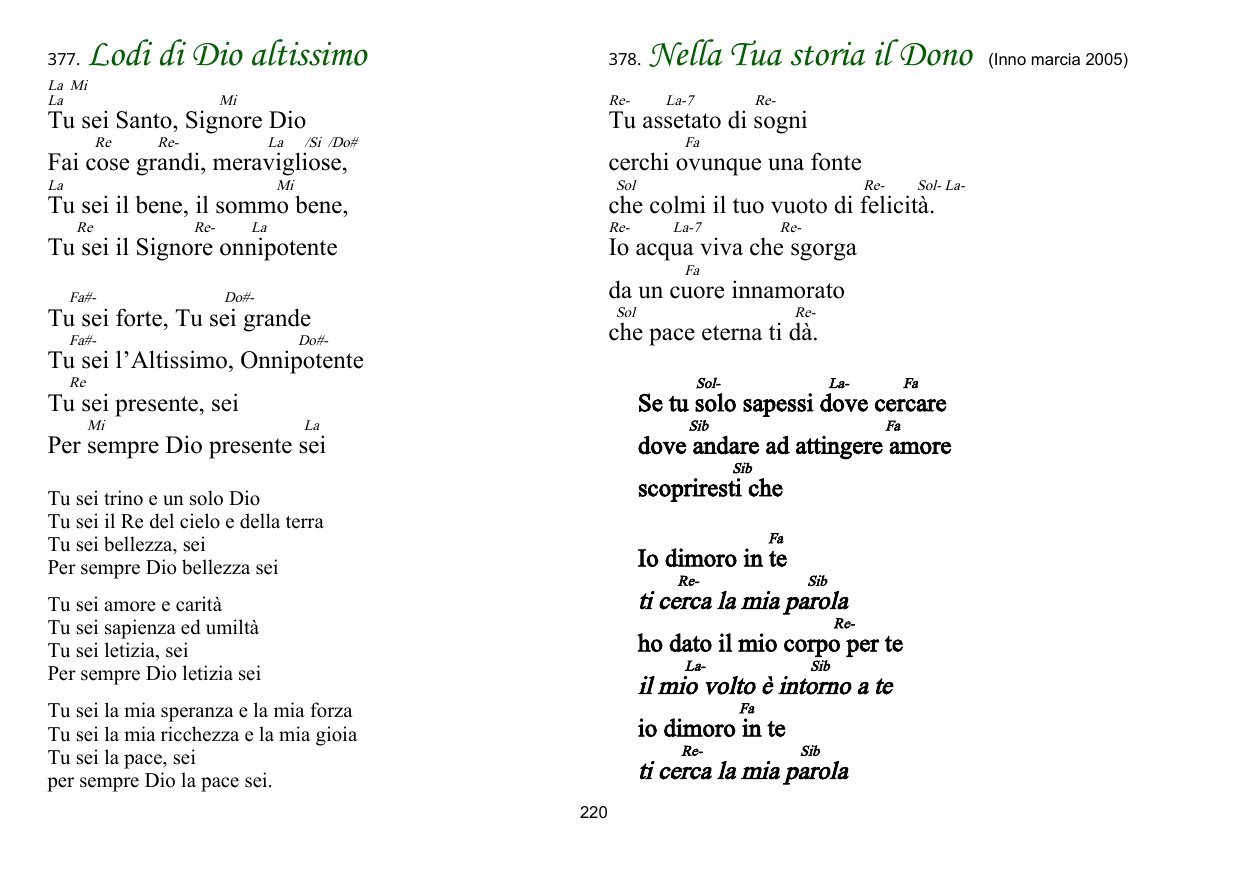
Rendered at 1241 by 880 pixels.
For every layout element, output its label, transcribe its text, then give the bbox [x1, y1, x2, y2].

text Re- La-7 Re- [608, 219, 1140, 233]
text scopriresti che [638, 474, 1140, 501]
text Tu sei il Re del cielo e della terra [47, 510, 579, 533]
text Fa [638, 699, 1140, 714]
text cerchi ovunque una fonte [608, 148, 1140, 176]
text Tu sei la mia speranza e la mia forza [47, 699, 579, 722]
text Per sempre Dio letizia sei [47, 662, 579, 685]
text Tu sei l’Altissimo, Onnipotente [47, 346, 579, 374]
text che colmi il tuo vuoto di felicità. [608, 191, 1140, 219]
text La- Sib [638, 657, 1140, 671]
text Re Re- La /Si /Do# [47, 134, 579, 148]
text 378. Nella Tua storia il Dono (Inno marcia 2005) [608, 35, 1140, 76]
text Re Re- La [47, 219, 579, 233]
text Sib Fa [638, 416, 1140, 431]
text Re [47, 374, 579, 389]
text Tu sei Santo, Signore Dio [47, 106, 579, 134]
text Fa#- Do#- [47, 331, 579, 346]
text Sol Re- Sol- La- [608, 176, 1140, 191]
text Tu sei sapienza ed umiltà [47, 616, 579, 639]
text La Mi [47, 176, 579, 191]
text Tu sei il bene, il sommo bene, [47, 191, 579, 219]
text Fa [608, 261, 1140, 276]
text Sol Re- [608, 304, 1140, 318]
text La Mi [47, 91, 579, 106]
text dove andare ad attingere amore [638, 431, 1140, 459]
text Tu sei la pace, sei [47, 746, 579, 769]
text ti cerca la mia parola [638, 756, 1140, 784]
text Re- Sib [638, 572, 1140, 586]
text Per sempre Dio presente sei [47, 431, 579, 459]
text Fa#- Do#- [47, 289, 579, 304]
text Tu sei letizia, sei [47, 639, 579, 662]
text Tu sei presente, sei [47, 389, 579, 416]
text Tu sei bellezza, sei [47, 533, 579, 556]
text Re- [638, 614, 1140, 629]
text Tu sei il Signore onnipotente [47, 233, 579, 261]
text per sempre Dio la pace sei. [47, 769, 579, 792]
text Re- Sib [638, 742, 1140, 756]
text Sol- La- Fa [638, 374, 1140, 389]
text Tu sei forte, Tu sei grande [47, 304, 579, 331]
text Fai cose grandi, meravigliose, [47, 148, 579, 176]
text Fa [608, 134, 1140, 148]
text Tu sei amore e carità [47, 593, 579, 616]
text La Mi [47, 76, 579, 91]
text Tu sei la mia ricchezza e la mia gioia [47, 722, 579, 746]
text Fa [638, 529, 1140, 544]
text io dimoro in te [638, 714, 1140, 742]
text 377. Lodi di Dio altissimo [47, 35, 579, 76]
text che pace eterna ti dà. [608, 318, 1140, 346]
text Sib [638, 459, 1140, 474]
text Se tu solo sapessi dove cercare [638, 389, 1140, 416]
text da un cuore innamorato [608, 276, 1140, 304]
text Io dimoro in te [638, 544, 1140, 572]
text Mi La [47, 416, 579, 431]
text il mio volto è intorno a te [638, 671, 1140, 699]
text Per sempre Dio bellezza sei [47, 556, 579, 579]
text Re- La-7 Re- [608, 76, 1140, 106]
text ti cerca la mia parola [638, 586, 1140, 614]
text Tu sei trino e un solo Dio [47, 487, 579, 510]
text Tu assetato di sogni [608, 106, 1140, 134]
text Io acqua viva che sgorga [608, 233, 1140, 261]
text ho dato il mio corpo per te [638, 629, 1140, 657]
